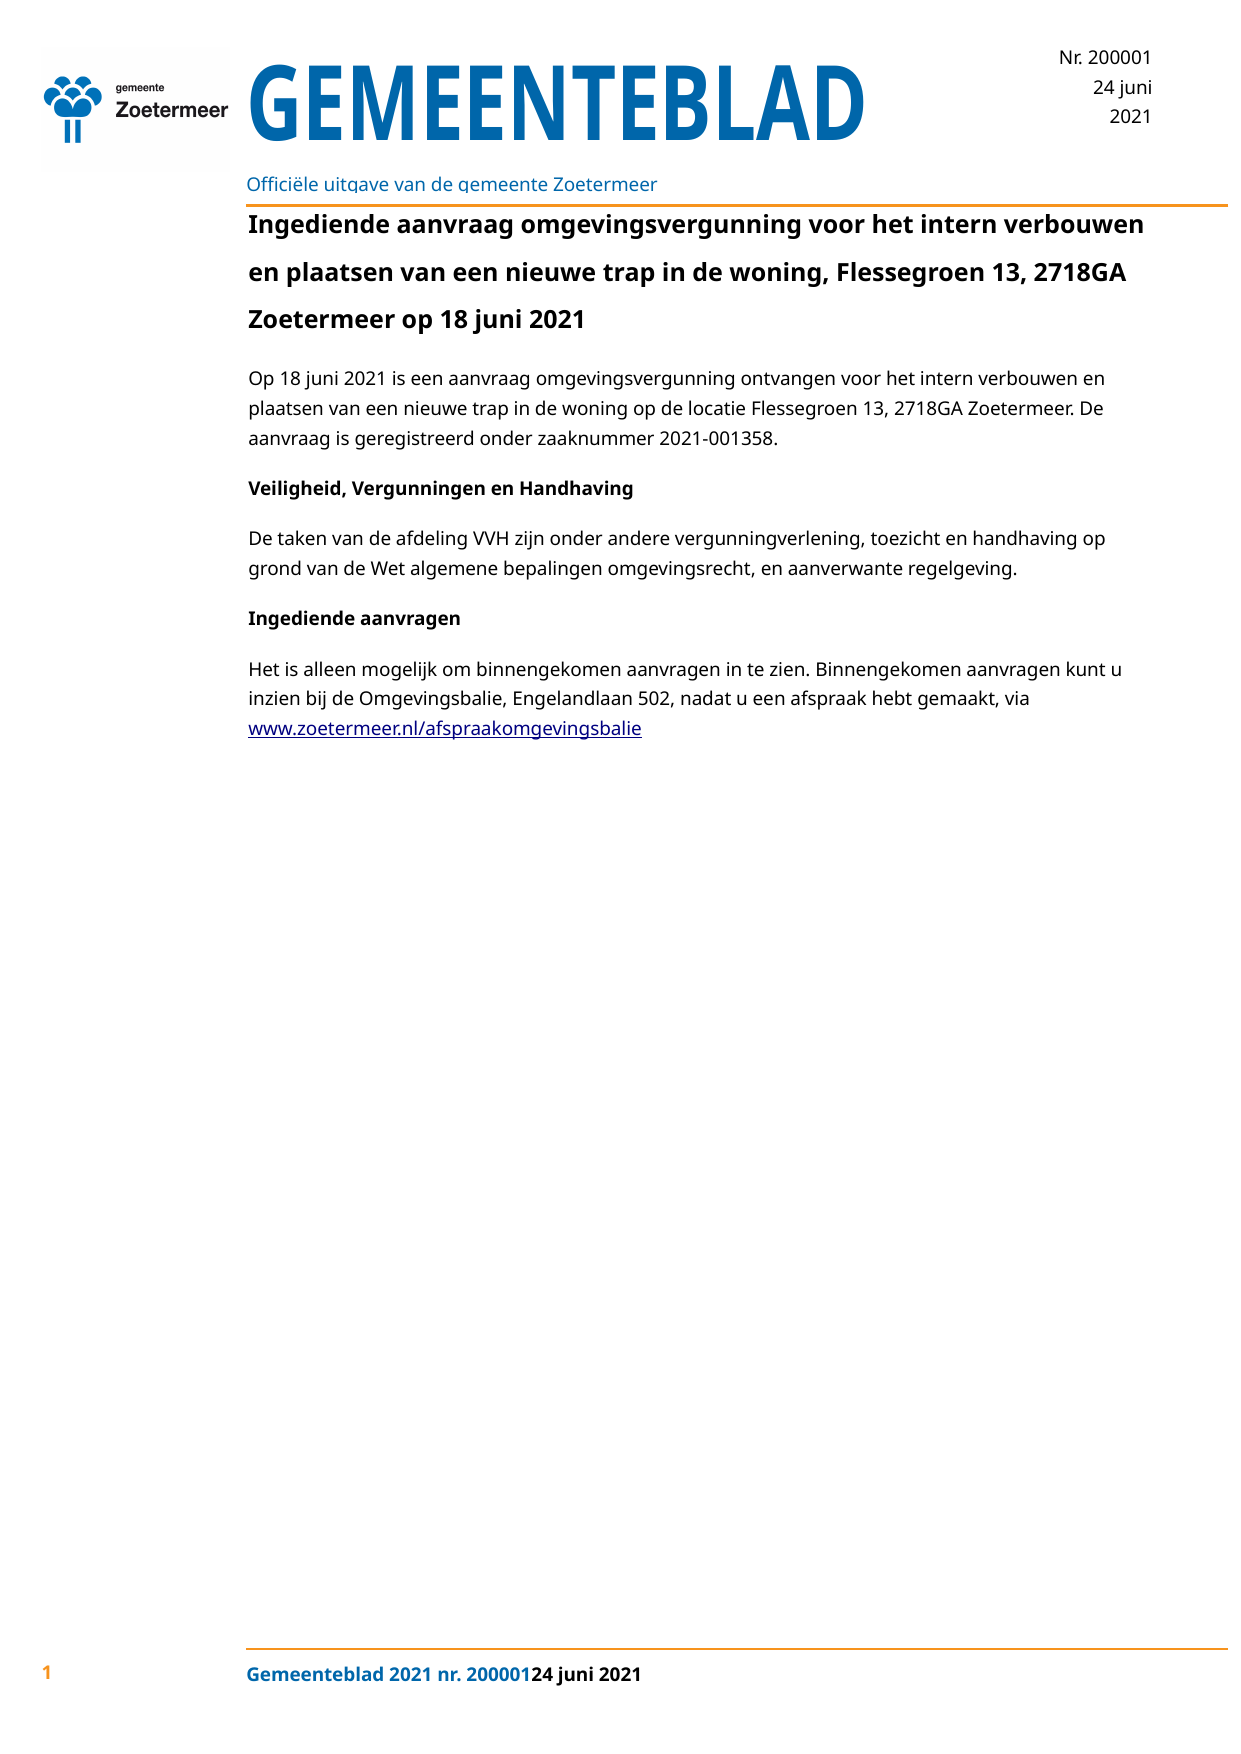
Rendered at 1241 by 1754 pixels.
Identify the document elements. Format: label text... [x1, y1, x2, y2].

text De taken van de afdeling VVH zijn onder andere vergunningverlening, toezicht en handhaving op grond van de Wet algemene bepalingen omgevingsrecht, en aanverwante regelgeving. [248, 526, 1152, 581]
text Ingediende aanvragen [248, 606, 1152, 631]
picture [41, 47, 231, 172]
text Ingediende aanvraag omgevingsvergunning voor het intern verbouwen en plaatsen van een nieuwe trap in de woning, Flessegroen 13, 2718GA Zoetermeer op 18 juni 2021 [248, 207, 1152, 336]
text Veiligheid, Vergunningen en Handhaving [248, 475, 1152, 501]
text Op 18 juni 2021 is een aanvraag omgevingsvergunning ontvangen voor het intern verbouwen en plaatsen van een nieuwe trap in de woning op de locatie Flessegroen 13, 2718GA Zoetermeer. De aanvraag is geregistreerd onder zaaknummer 2021-001358. [248, 366, 1152, 450]
text Het is alleen mogelijk om binnengekomen aanvragen in te zien. Binnengekomen aanvragen kunt u inzien bij de Omgevingsbalie, Engelandlaan 502, nadat u een afspraak hebt gemaakt, via www.zoetermeer.nl/afspraakomgevingsbalie [248, 656, 1152, 741]
